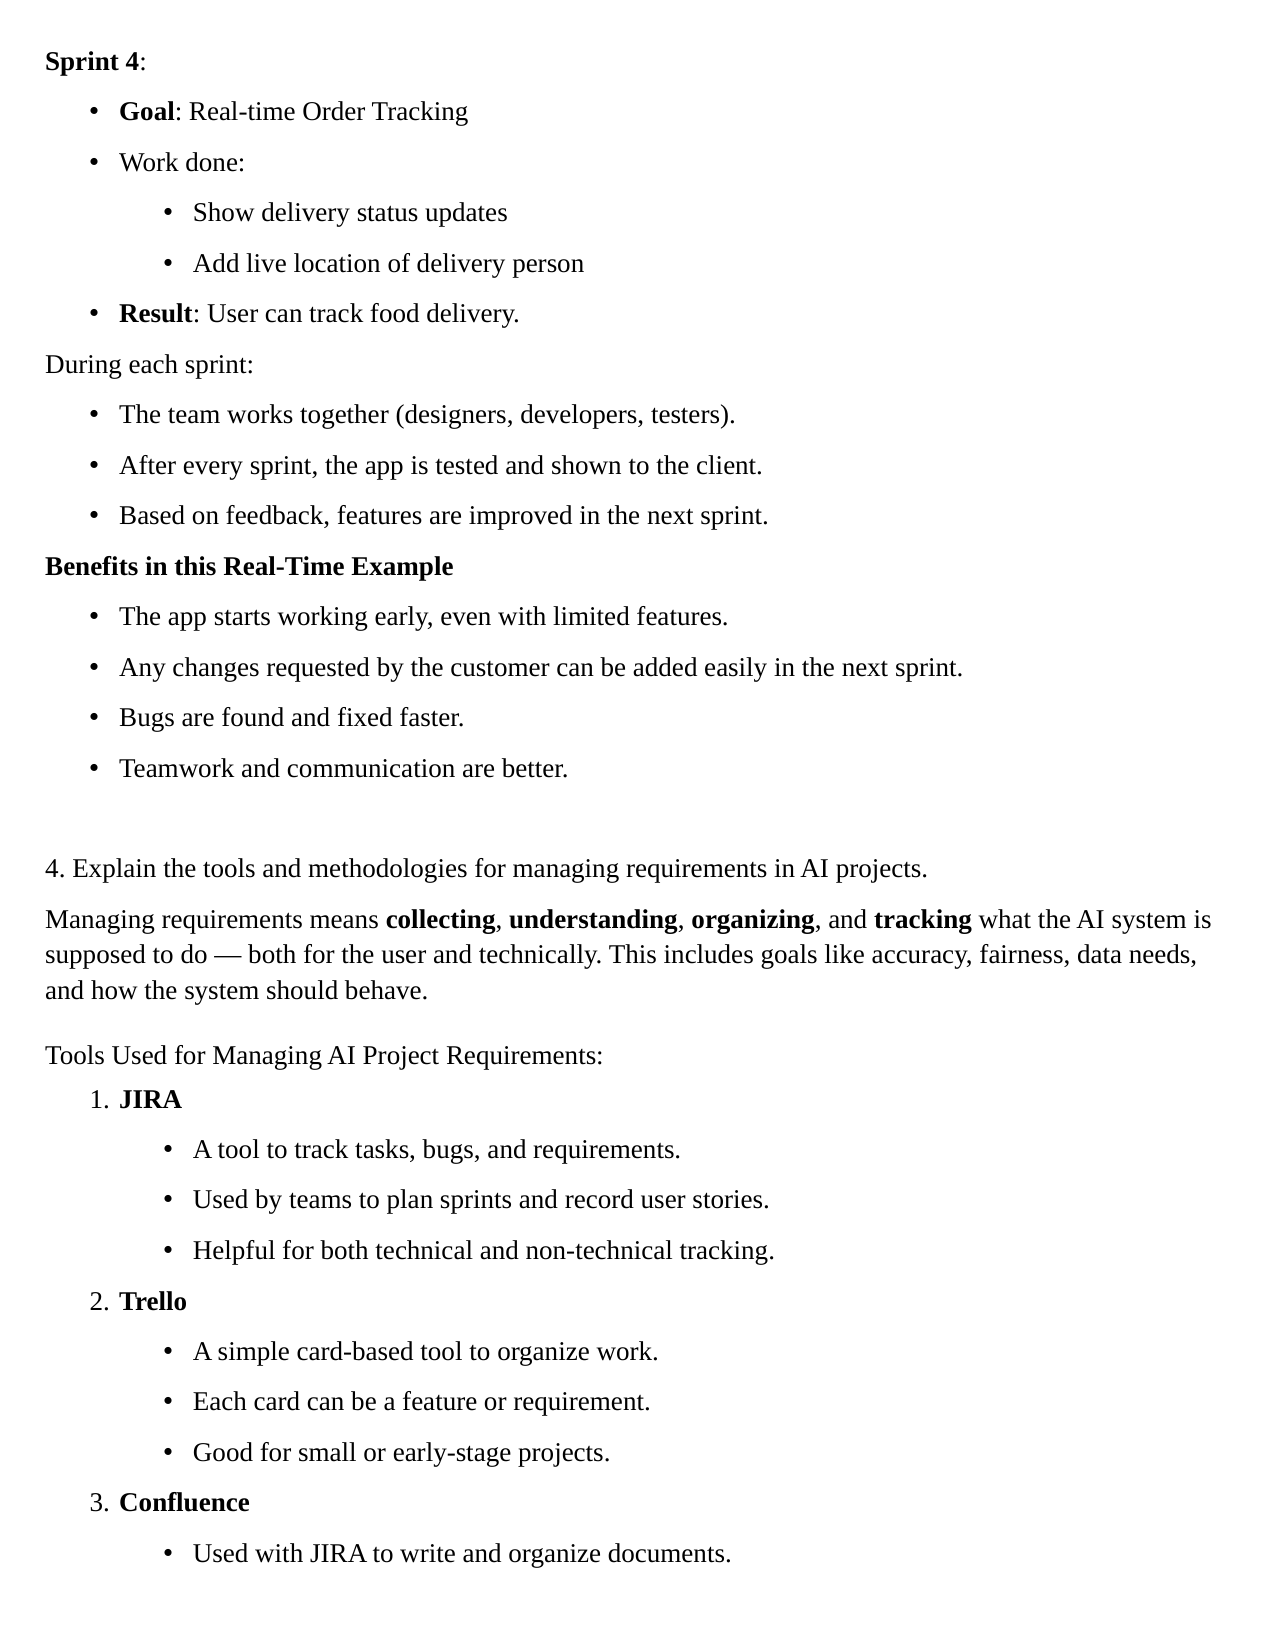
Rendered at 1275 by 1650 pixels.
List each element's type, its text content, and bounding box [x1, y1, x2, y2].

text During each sprint: [45, 348, 1230, 379]
list A tool to track tasks, bugs, and requirements. [163, 1133, 1230, 1164]
list Used by teams to plan sprints and record user stories. [163, 1184, 1230, 1215]
list Goal: Real-time Order Tracking [89, 95, 1230, 127]
list Good for small or early-stage projects. [163, 1436, 1230, 1467]
subtitle Benefits in this Real-Time Example [45, 550, 1230, 581]
list Confluence [89, 1487, 1230, 1518]
list Teamwork and communication are better. [89, 752, 1230, 783]
list Trello [89, 1285, 1230, 1316]
list Used with JIRA to write and organize documents. [163, 1537, 1230, 1568]
subtitle Sprint 4: [45, 45, 1230, 76]
list The app starts working early, even with limited features. [89, 600, 1230, 631]
list Any changes requested by the customer can be added easily in the next sprint. [89, 651, 1230, 682]
list Based on feedback, features are improved in the next sprint. [89, 499, 1230, 531]
list Show delivery status updates [163, 196, 1230, 228]
text 4. Explain the tools and methodologies for managing requirements in AI projects. [45, 852, 1230, 884]
subtitle Tools Used for Managing AI Project Requirements: [45, 1039, 1230, 1070]
list Add live location of delivery person [163, 247, 1230, 278]
list JIRA [89, 1083, 1230, 1114]
list Work done: [89, 146, 1230, 177]
list After every sprint, the app is tested and shown to the client. [89, 449, 1230, 480]
list A simple card-based tool to organize work. [163, 1335, 1230, 1366]
list Helpful for both technical and non-technical tracking. [163, 1234, 1230, 1265]
list The team works together (designers, developers, testers). [89, 398, 1230, 429]
list Result: User can track food delivery. [89, 297, 1230, 329]
list Each card can be a feature or requirement. [163, 1386, 1230, 1417]
text Managing requirements means collecting, understanding, organizing, and tracking what the AI system is supposed to do — both for the user and technically. This includes goals like accuracy, fairness, data needs, and how the system should behave. [45, 903, 1230, 1005]
list Bugs are found and fixed faster. [89, 701, 1230, 732]
